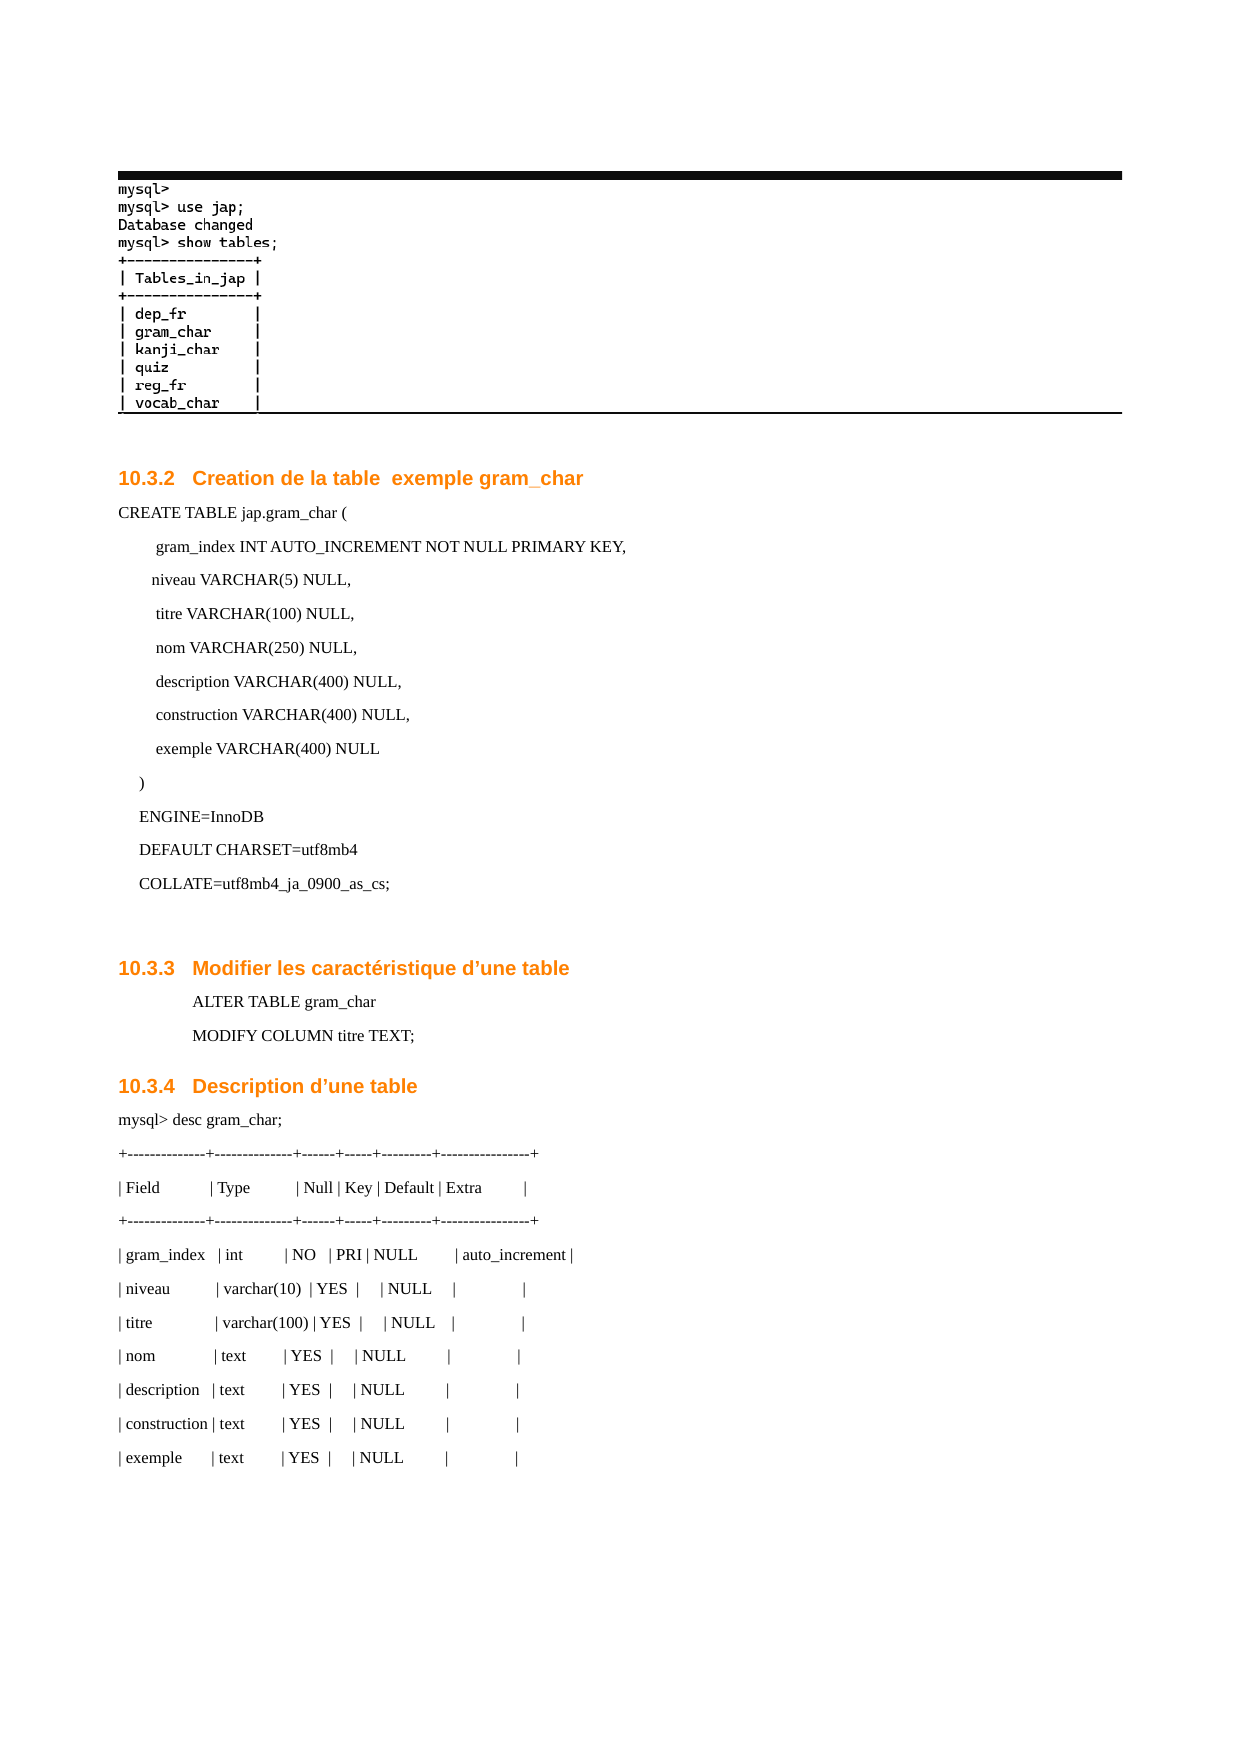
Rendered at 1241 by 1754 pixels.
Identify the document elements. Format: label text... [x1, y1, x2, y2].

text COLLATE=utf8mb4_ja_0900_as_cs; [118, 874, 1122, 893]
text | description | text | YES | | NULL | | [118, 1380, 1122, 1399]
text nom VARCHAR(250) NULL, [118, 638, 1122, 657]
subtitle Modifier les caractéristique d’une table [118, 956, 1122, 979]
text description VARCHAR(400) NULL, [118, 671, 1122, 691]
text construction VARCHAR(400) NULL, [118, 705, 1122, 724]
text | exemple | text | YES | | NULL | | [118, 1447, 1122, 1467]
text | titre | varchar(100) | YES | | NULL | | [118, 1312, 1122, 1332]
text ALTER TABLE gram_char [118, 992, 1122, 1011]
picture [118, 171, 1123, 414]
text niveau VARCHAR(5) NULL, [118, 570, 1122, 589]
text | niveau | varchar(10) | YES | | NULL | | [118, 1279, 1122, 1298]
text MODIFY COLUMN titre TEXT; [118, 1026, 1122, 1045]
text ENGINE=InnoDB [118, 806, 1122, 826]
text | construction | text | YES | | NULL | | [118, 1414, 1122, 1433]
text | Field | Type | Null | Key | Default | Extra | [118, 1177, 1122, 1197]
text mysql> desc gram_char; [118, 1110, 1122, 1129]
text DEFAULT CHARSET=utf8mb4 [118, 840, 1122, 859]
text titre VARCHAR(100) NULL, [118, 604, 1122, 623]
text exemple VARCHAR(400) NULL [118, 739, 1122, 758]
text | gram_index | int | NO | PRI | NULL | auto_increment | [118, 1245, 1122, 1264]
text +--------------+--------------+------+-----+---------+----------------+ [118, 1211, 1122, 1230]
text gram_index INT AUTO_INCREMENT NOT NULL PRIMARY KEY, [118, 536, 1122, 556]
text ) [118, 773, 1122, 792]
subtitle Description d’une table [118, 1074, 1122, 1097]
text +--------------+--------------+------+-----+---------+----------------+ [118, 1144, 1122, 1163]
text | nom | text | YES | | NULL | | [118, 1346, 1122, 1365]
text CREATE TABLE jap.gram_char ( [118, 503, 1122, 522]
subtitle Creation de la table exemple gram_char [118, 467, 1122, 490]
